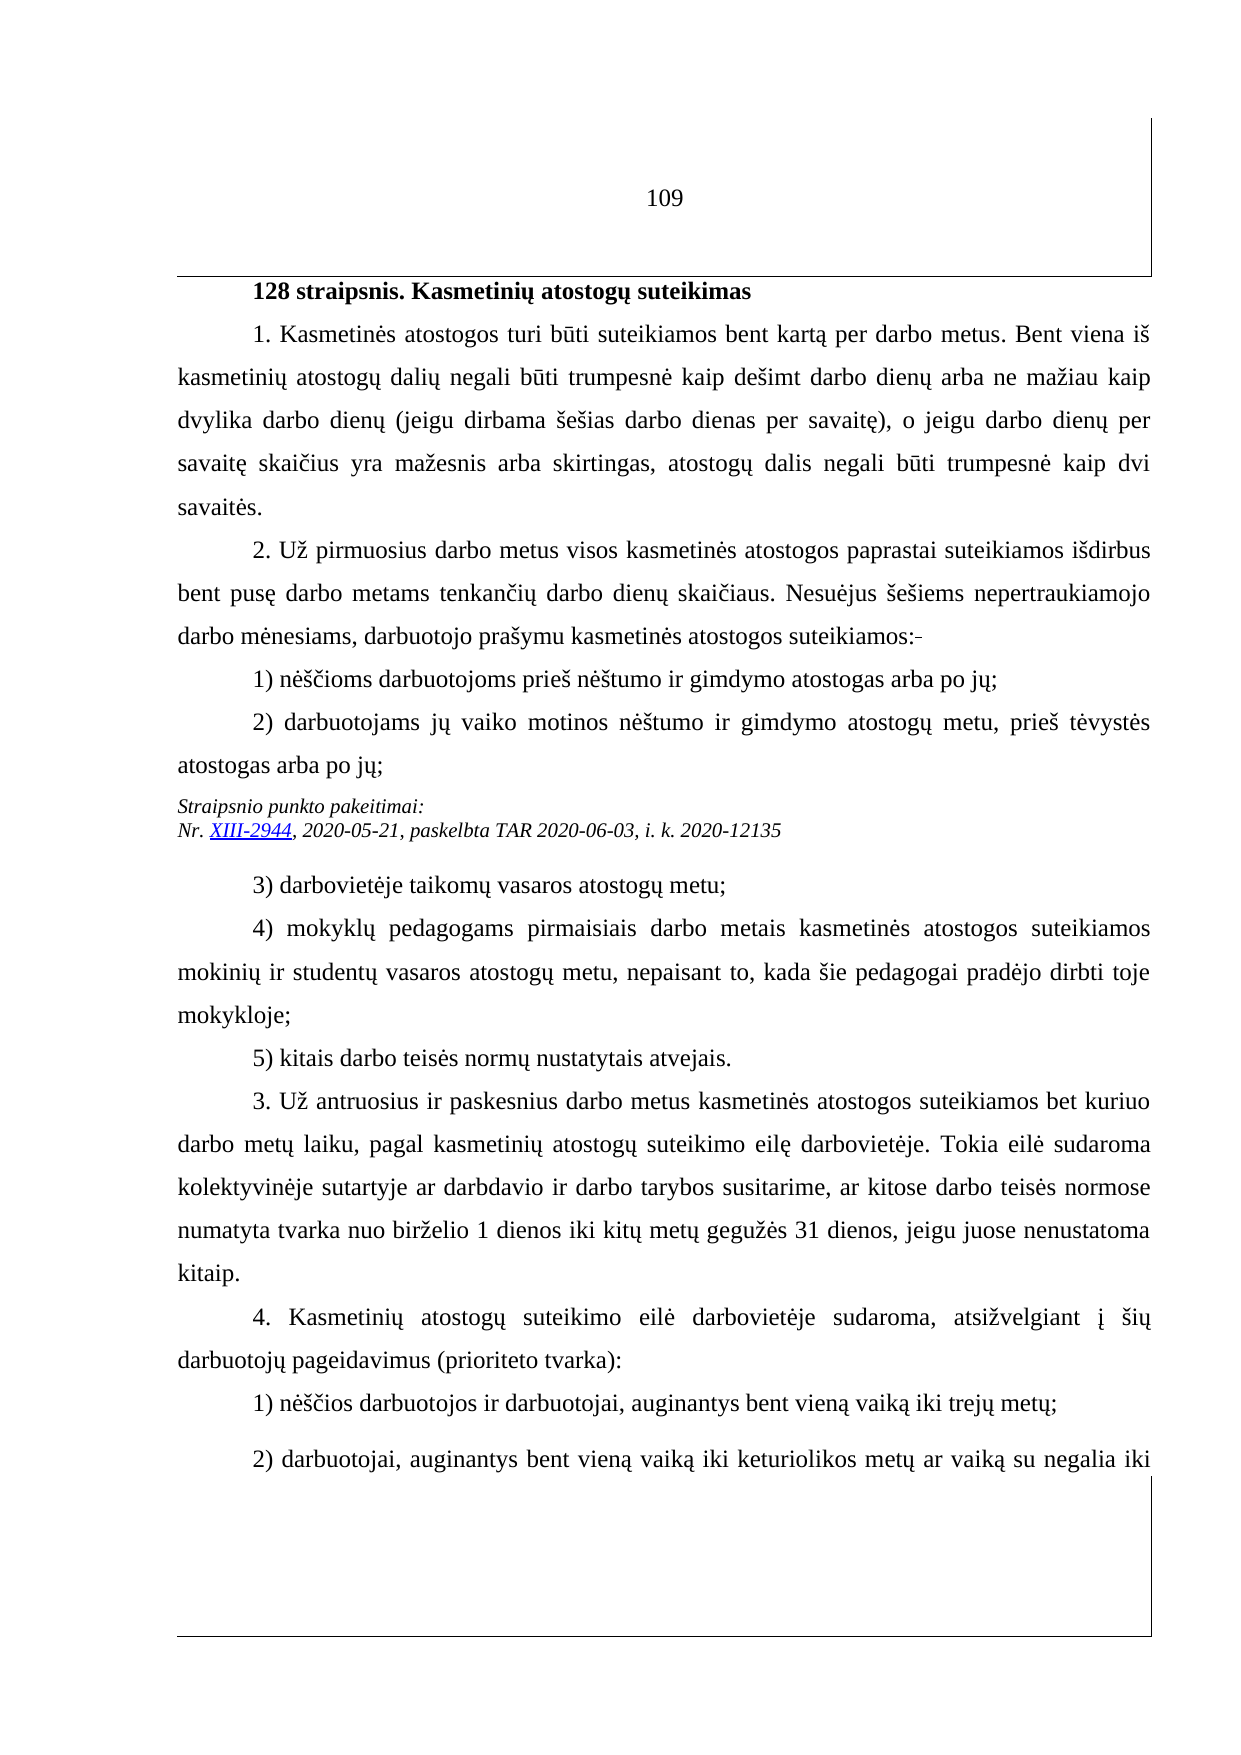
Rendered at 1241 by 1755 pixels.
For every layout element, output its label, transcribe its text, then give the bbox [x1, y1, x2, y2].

text 3. Už antruosius ir paskesnius darbo metus kasmetinės atostogos suteikiamos bet kuriuo darbo metų laiku, pagal kasmetinių atostogų suteikimo eilę darbovietėje. Tokia eilė sudaroma kolektyvinėje sutartyje ar darbdavio ir darbo tarybos susitarime, ar kitose darbo teisės normose numatyta tvarka nuo birželio 1 dienos iki kitų metų gegužės 31 dienos, jeigu juose nenustatoma kitaip. [177, 1086, 1152, 1287]
text Nr. XIII-2944, 2020-05-21, paskelbta TAR 2020-06-03, i. k. 2020-12135 [177, 818, 1152, 842]
text 2) darbuotojams jų vaiko motinos nėštumo ir gimdymo atostogų metu, prieš tėvystės atostogas arba po jų; [177, 707, 1152, 779]
subtitle 128 straipsnis. Kasmetinių atostogų suteikimas [177, 276, 1152, 305]
text 1) nėščios darbuotojos ir darbuotojai, auginantys bent vieną vaiką iki trejų metų; [177, 1388, 1152, 1417]
text 1. Kasmetinės atostogos turi būti suteikiamos bent kartą per darbo metus. Bent viena iš kasmetinių atostogų dalių negali būti trumpesnė kaip dešimt darbo dienų arba ne mažiau kaip dvylika darbo dienų (jeigu dirbama šešias darbo dienas per savaitę), o jeigu darbo dienų per savaitę skaičius yra mažesnis arba skirtingas, atostogų dalis negali būti trumpesnė kaip dvi savaitės. [177, 319, 1152, 520]
text 3) darbovietėje taikomų vasaros atostogų metu; [177, 870, 1152, 899]
text 4) mokyklų pedagogams pirmaisiais darbo metais kasmetinės atostogos suteikiamos mokinių ir studentų vasaros atostogų metu, nepaisant to, kada šie pedagogai pradėjo dirbti toje mokykloje; [177, 913, 1152, 1028]
text 2. Už pirmuosius darbo metus visos kasmetinės atostogos paprastai suteikiamos išdirbus bent pusę darbo metams tenkančių darbo dienų skaičiaus. Nesuėjus šešiems nepertraukiamojo darbo mėnesiams, darbuotojo prašymu kasmetinės atostogos suteikiamos: [177, 535, 1152, 650]
text 2) darbuotojai, auginantys bent vieną vaiką iki keturiolikos metų ar vaiką su negalia iki [177, 1431, 1152, 1473]
text 4. Kasmetinių atostogų suteikimo eilė darbovietėje sudaroma, atsižvelgiant į šių darbuotojų pageidavimus (prioriteto tvarka): [177, 1302, 1152, 1373]
text 5) kitais darbo teisės normų nustatytais atvejais. [177, 1043, 1152, 1072]
text Straipsnio punkto pakeitimai: [177, 793, 1152, 818]
text 1) nėščioms darbuotojoms prieš nėštumo ir gimdymo atostogas arba po jų; [177, 664, 1152, 693]
